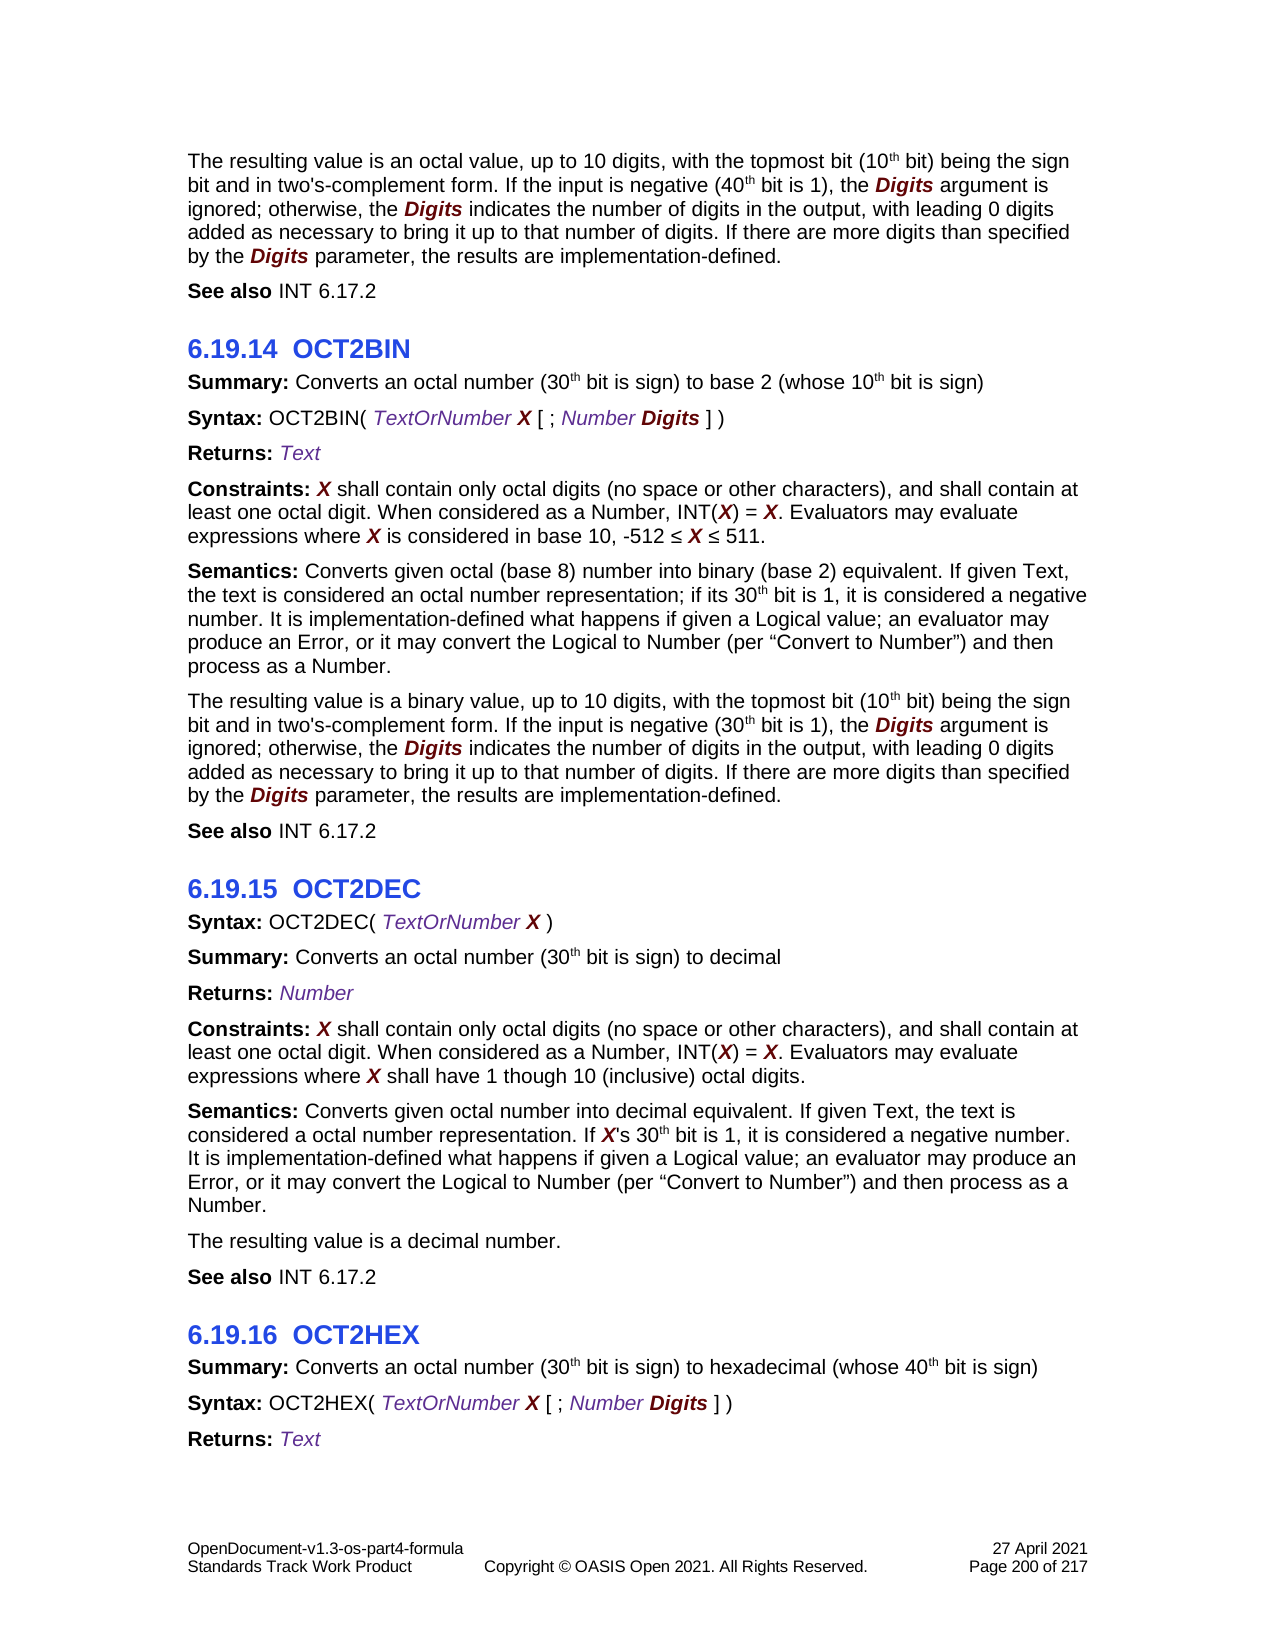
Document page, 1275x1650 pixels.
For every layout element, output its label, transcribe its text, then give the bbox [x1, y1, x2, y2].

text The resulting value is a decimal number. [187, 1229, 1088, 1253]
text Summary: Converts an octal number (30th bit is sign) to base 2 (whose 10th bit is sign) [187, 370, 1088, 394]
subtitle OCT2HEX [187, 1320, 1088, 1350]
text The resulting value is an octal value, up to 10 digits, with the topmost bit (10th bit) being the sign bit and in two's-complement form. If the input is negative (40th bit is 1), the Digits argument is ignored; otherwise, the Digits indicates the number of digits in the output, with leading 0 digits added as necessary to bring it up to that number of digits. If there are more digits than specified by the Digits parameter, the results are implementation-defined. [187, 150, 1088, 268]
text The resulting value is a binary value, up to 10 digits, with the topmost bit (10th bit) being the sign bit and in two's-complement form. If the input is negative (30th bit is 1), the Digits argument is ignored; otherwise, the Digits indicates the number of digits in the output, with leading 0 digits added as necessary to bring it up to that number of digits. If there are more digits than specified by the Digits parameter, the results are implementation-defined. [187, 690, 1088, 807]
text Returns: Number [187, 981, 1088, 1005]
text Semantics: Converts given octal (base 8) number into binary (base 2) equivalent. If given Text, the text is considered an octal number representation; if its 30th bit is 1, it is considered a negative number. It is implementation-defined what happens if given a Logical value; an evaluator may produce an Error, or it may convert the Logical to Number (per “Convert to Number”) and then process as a Number. [187, 560, 1088, 678]
text Syntax: OCT2BIN( TextOrNumber X [ ; Number Digits ] ) [187, 406, 1088, 429]
text Semantics: Converts given octal number into decimal equivalent. If given Text, the text is considered a octal number representation. If X's 30th bit is 1, it is considered a negative number. It is implementation-defined what happens if given a Logical value; an evaluator may produce an Error, or it may convert the Logical to Number (per “Convert to Number”) and then process as a Number. [187, 1100, 1088, 1217]
text Syntax: OCT2DEC( TextOrNumber X ) [187, 910, 1088, 934]
text See also INT 6.17.2 [187, 819, 1088, 843]
text See also INT 6.17.2 [187, 280, 1088, 303]
text Returns: Text [187, 1427, 1088, 1451]
text See also INT 6.17.2 [187, 1265, 1088, 1289]
text Constraints: X shall contain only octal digits (no space or other characters), and shall contain at least one octal digit. When considered as a Number, INT(X) = X. Evaluators may evaluate expressions where X is considered in base 10, -512 ≤ X ≤ 511. [187, 477, 1088, 548]
subtitle OCT2BIN [187, 334, 1088, 364]
text Summary: Converts an octal number (30th bit is sign) to hexadecimal (whose 40th bit is sign) [187, 1356, 1088, 1379]
text Constraints: X shall contain only octal digits (no space or other characters), and shall contain at least one octal digit. When considered as a Number, INT(X) = X. Evaluators may evaluate expressions where X shall have 1 though 10 (inclusive) octal digits. [187, 1017, 1088, 1088]
text Returns: Text [187, 442, 1088, 465]
text Summary: Converts an octal number (30th bit is sign) to decimal [187, 946, 1088, 969]
subtitle OCT2DEC [187, 874, 1088, 904]
text Syntax: OCT2HEX( TextOrNumber X [ ; Number Digits ] ) [187, 1391, 1088, 1415]
